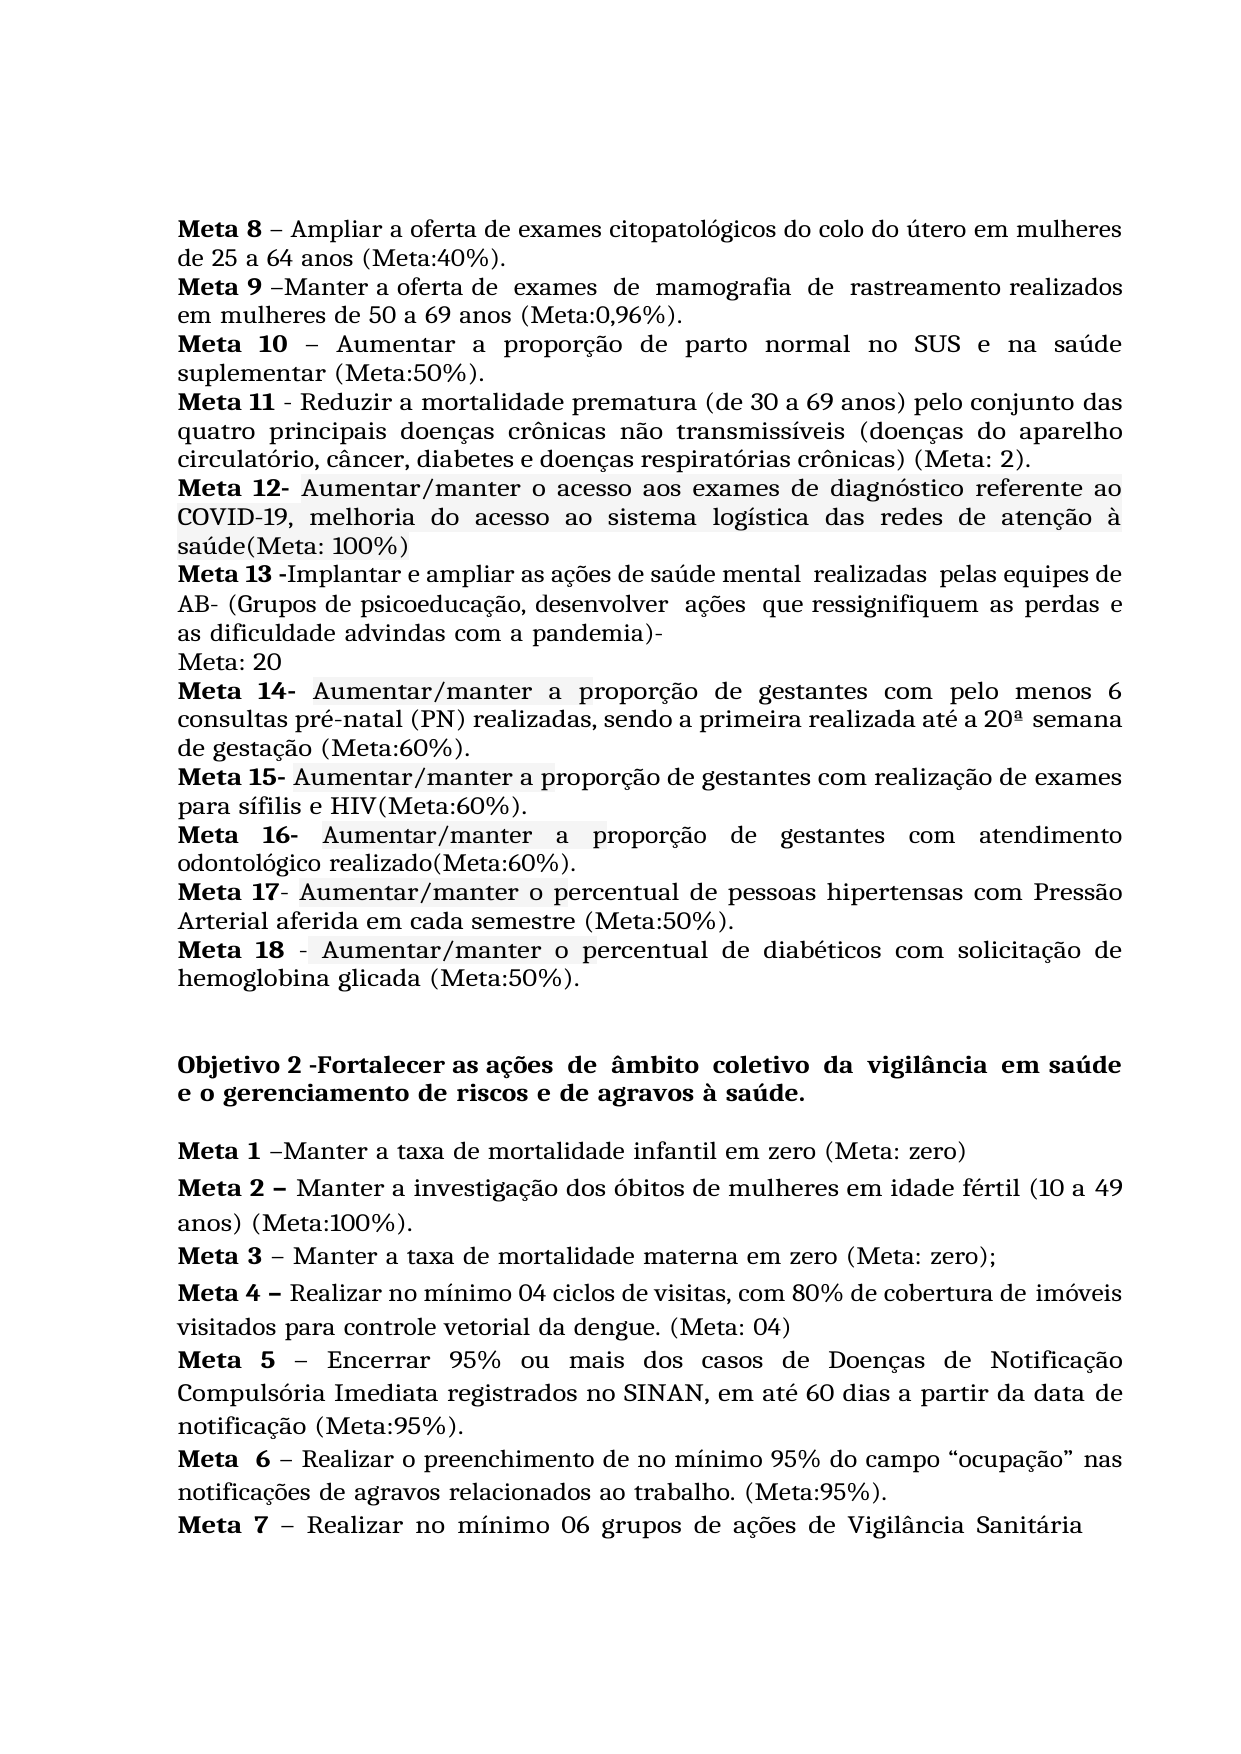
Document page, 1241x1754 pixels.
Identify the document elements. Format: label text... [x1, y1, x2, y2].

text Meta 7 – Realizar no mínimo 06 grupos de ações de Vigilância Sanitária [177, 1511, 1221, 1540]
text Meta 3 – Manter a taxa de mortalidade materna em zero (Meta: zero); [177, 1242, 1221, 1270]
text Meta 18 - Aumentar/manter o percentual de diabéticos com solicitação de hemoglobina glicada (Meta:50%). [177, 936, 1123, 993]
text Meta 10 – Aumentar a proporção de parto normal no SUS e na saúde suplementar (Meta:50%). [177, 330, 1122, 388]
text Meta 6 – Realizar o preenchimento de no mínimo 95% do campo “ocupação” nas notificações de agravos relacionados ao trabalho. (Meta:95%). [177, 1445, 1122, 1507]
text Meta 16- Aumentar/manter a proporção de gestantes com atendimento odontológico realizado(Meta:60%). [177, 821, 1123, 878]
text Meta 17- Aumentar/manter o percentual de pessoas hipertensas com Pressão Arterial aferida em cada semestre (Meta:50%). [177, 878, 1122, 936]
text Meta 2 – Manter a investigação dos óbitos de mulheres em idade fértil (10 a 49 anos) (Meta:100%). [177, 1170, 1123, 1237]
text Meta 9 –Manter a oferta de exames de mamografia de rastreamento realizados em mulheres de 50 a 69 anos (Meta:0,96%). [177, 272, 1123, 330]
text Meta 8 – Ampliar a oferta de exames citopatológicos do colo do útero em mulheres de 25 a 64 anos (Meta:40%). [177, 215, 1123, 272]
text Meta 4 – Realizar no mínimo 04 ciclos de visitas, com 80% de cobertura de imóveis visitados para controle vetorial da dengue. (Meta: 04) [177, 1275, 1122, 1342]
text Meta 15- Aumentar/manter a proporção de gestantes com realização de exames para sífilis e HIV(Meta:60%). [177, 763, 1123, 820]
text Meta 5 – Encerrar 95% ou mais dos casos de Doenças de Notificação Compulsória Imediata registrados no SINAN, em até 60 dias a partir da data de notificação (Meta:95%). [177, 1346, 1123, 1441]
text Meta 12- Aumentar/manter o acesso aos exames de diagnóstico referente ao COVID-19, melhoria do acesso ao sistema logística das redes de atenção à saúde(Meta: 100%) [177, 474, 1122, 560]
subtitle Objetivo 2 -Fortalecer as ações de âmbito coletivo da vigilância em saúde e o gerenciamento de riscos e de agravos à saúde. [177, 1051, 1122, 1108]
text Meta 13 -Implantar e ampliar as ações de saúde mental realizadas pelas equipes de AB- (Grupos de psicoeducação, desenvolver ações que ressignifiquem as perdas e as dificuldade advindas com a pandemia)- [177, 560, 1123, 647]
text Meta 14- Aumentar/manter a proporção de gestantes com pelo menos 6 consultas pré-natal (PN) realizadas, sendo a primeira realizada até a 20ª semana de gestação (Meta:60%). [177, 677, 1123, 763]
text Meta 1 –Manter a taxa de mortalidade infantil em zero (Meta: zero) [177, 1137, 1221, 1166]
text Meta: 20 [177, 648, 1221, 676]
text Meta 11 - Reduzir a mortalidade prematura (de 30 a 69 anos) pelo conjunto das quatro principais doenças crônicas não transmissíveis (doenças do aparelho circulatório, câncer, diabetes e doenças respiratórias crônicas) (Meta: 2). [177, 388, 1123, 474]
